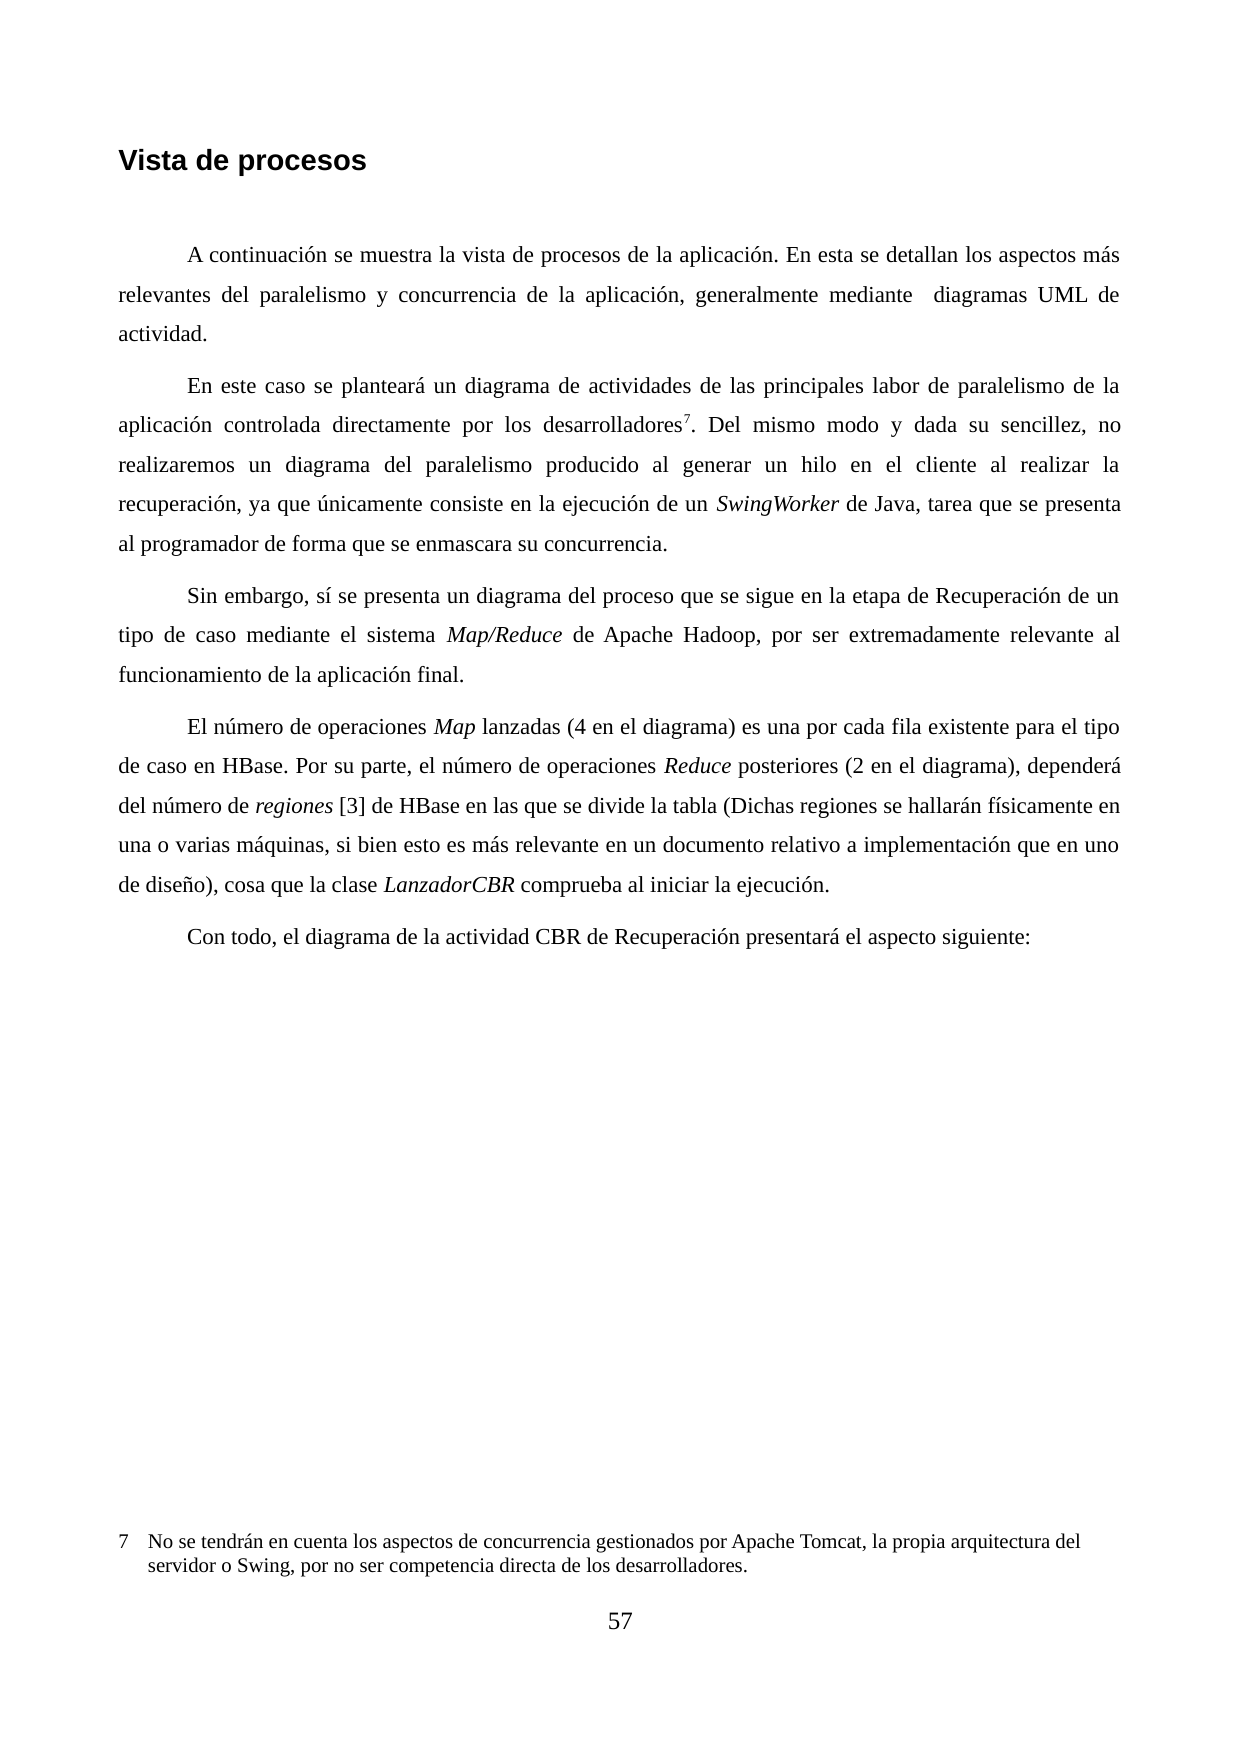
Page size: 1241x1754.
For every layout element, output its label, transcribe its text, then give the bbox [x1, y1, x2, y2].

text A continuación se muestra la vista de procesos de la aplicación. En esta se detallan los aspectos más relevantes del paralelismo y concurrencia de la aplicación, generalmente mediante diagramas UML de actividad. [118, 241, 1122, 346]
text El número de operaciones Map lanzadas (4 en el diagrama) es una por cada fila existente para el tipo de caso en HBase. Por su parte, el número de operaciones Reduce posteriores (2 en el diagrama), dependerá del número de regiones [3] de HBase en las que se divide la tabla (Dichas regiones se hallarán físicamente en una o varias máquinas, si bien esto es más relevante en un documento relativo a implementación que en uno de diseño), cosa que la clase LanzadorCBR comprueba al iniciar la ejecución. [118, 713, 1122, 897]
text Sin embargo, sí se presenta un diagrama del proceso que se sigue en la etapa de Recuperación de un tipo de caso mediante el sistema Map/Reduce de Apache Hadoop, por ser extremadamente relevante al funcionamiento de la aplicación final. [118, 582, 1122, 687]
subtitle Vista de procesos [118, 143, 1122, 177]
text Con todo, el diagrama de la actividad CBR de Recuperación presentará el aspecto siguiente: [118, 923, 1122, 949]
text No se tendrán en cuenta los aspectos de concurrencia gestionados por Apache Tomcat, la propia arquitectura del servidor o Swing, por no ser competencia directa de los desarrolladores. [118, 1529, 1122, 1577]
text En este caso se planteará un diagrama de actividades de las principales labor de paralelismo de la aplicación controlada directamente por los desarrolladores. Del mismo modo y dada su sencillez, no realizaremos un diagrama del paralelismo producido al generar un hilo en el cliente al realizar la recuperación, ya que únicamente consiste en la ejecución de un SwingWorker de Java, tarea que se presenta al programador de forma que se enmascara su concurrencia. [118, 372, 1122, 556]
